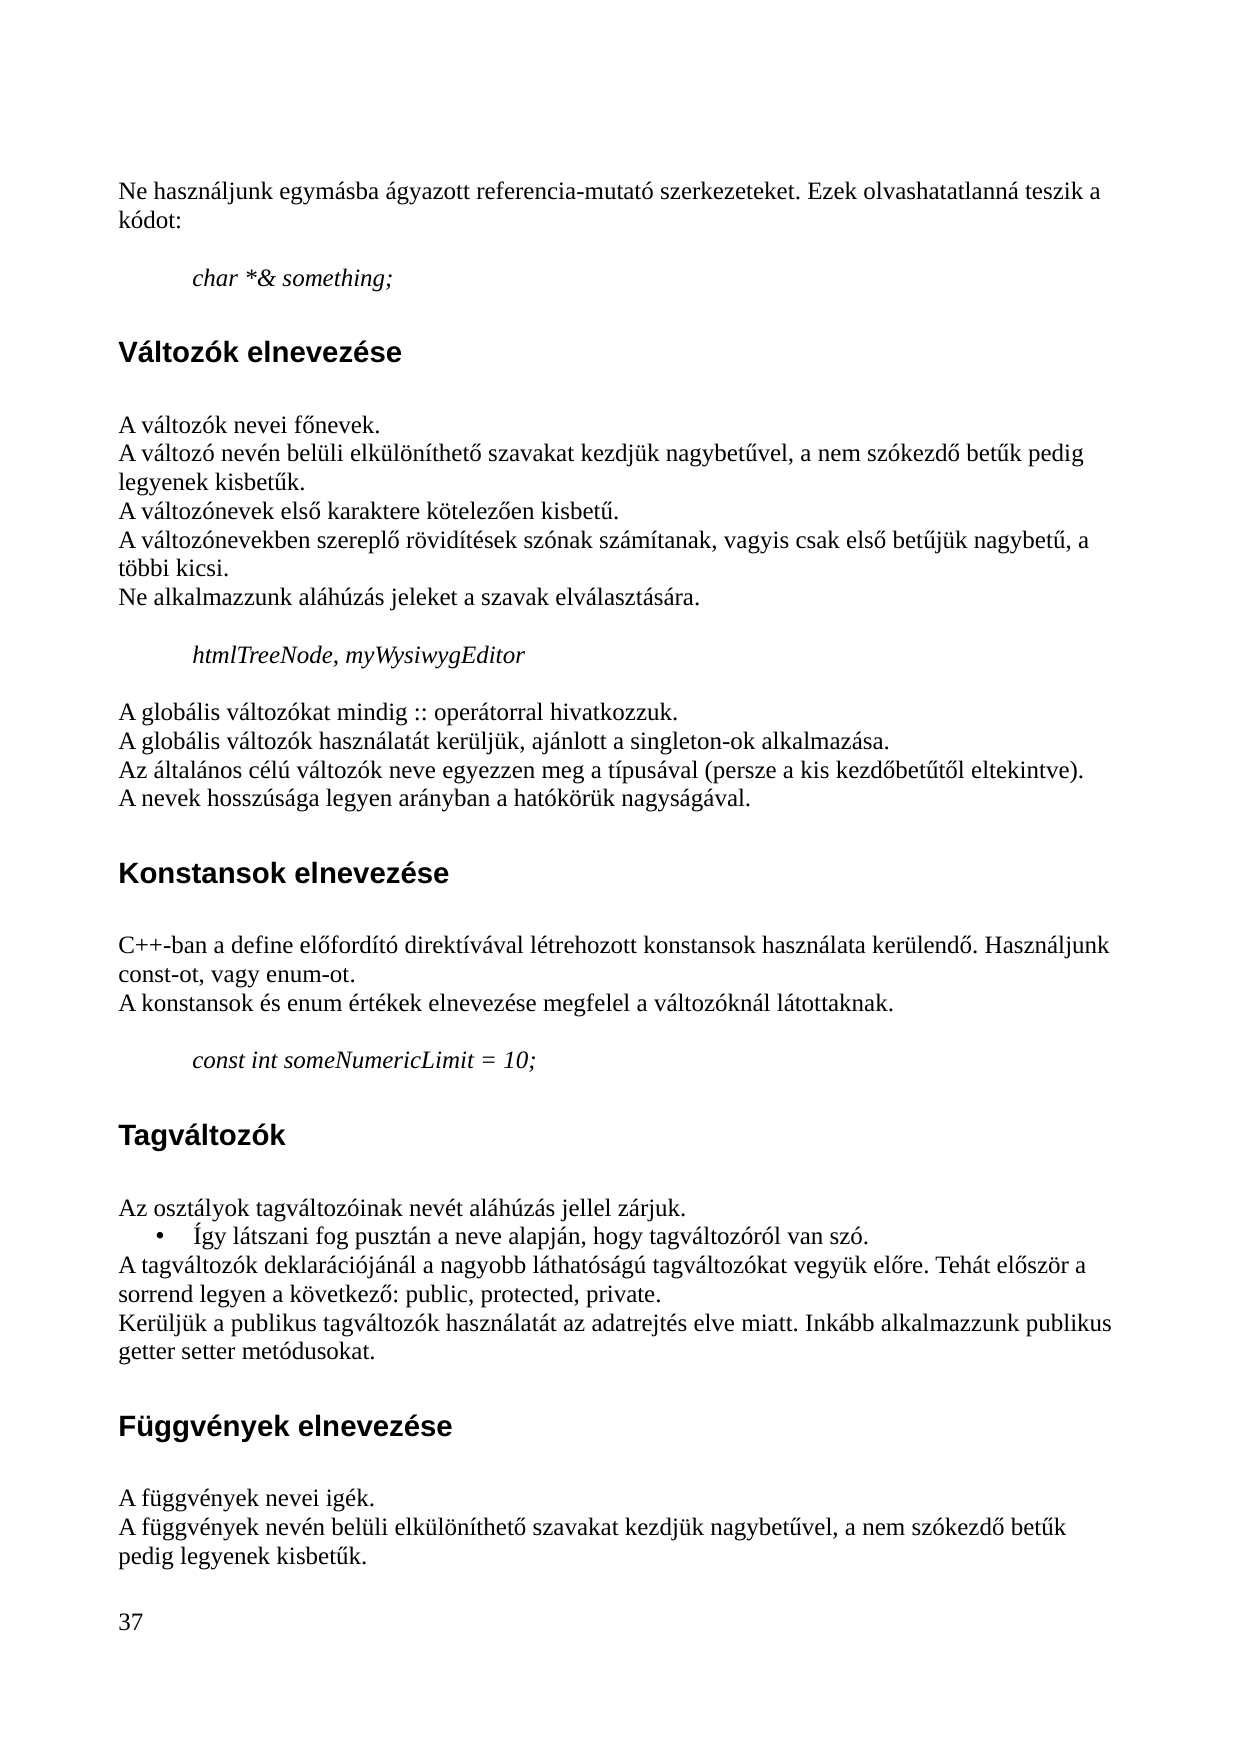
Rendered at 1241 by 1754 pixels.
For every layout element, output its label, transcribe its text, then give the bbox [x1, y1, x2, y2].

subtitle Tagváltozók [118, 1118, 1122, 1151]
text C++-ban a define előfordító direktívával létrehozott konstansok használata kerülendő. Használjunk const-ot, vagy enum-ot. [118, 931, 1122, 988]
text A nevek hosszúsága legyen arányban a hatókörük nagyságával. [118, 783, 1122, 812]
text Ne használjunk egymásba ágyazott referencia-mutató szerkezeteket. Ezek olvashatatlanná teszik a kódot: [118, 176, 1122, 234]
list Így látszani fog pusztán a neve alapján, hogy tagváltozóról van szó. [156, 1221, 1122, 1250]
subtitle Változók elnevezése [118, 335, 1122, 368]
text A globális változók használatát kerüljük, ajánlott a singleton-ok alkalmazása. [118, 726, 1122, 755]
text A tagváltozók deklarációjánál a nagyobb láthatóságú tagváltozókat vegyük előre. Tehát először a sorrend legyen a következő: public, protected, private. [118, 1250, 1122, 1308]
text htmlTreeNode, myWysiwygEditor [118, 640, 1122, 668]
text Az osztályok tagváltozóinak nevét aláhúzás jellel zárjuk. [118, 1193, 1122, 1221]
text A változó nevén belüli elkülöníthető szavakat kezdjük nagybetűvel, a nem szókezdő betűk pedig legyenek kisbetűk. [118, 438, 1122, 496]
text char *& something; [118, 263, 1122, 291]
subtitle Konstansok elnevezése [118, 856, 1122, 889]
text const int someNumericLimit = 10; [118, 1046, 1122, 1074]
text A változónevekben szereplő rövidítések szónak számítanak, vagyis csak első betűjük nagybetű, a többi kicsi. [118, 525, 1122, 582]
subtitle Függvények elnevezése [118, 1408, 1122, 1442]
text A függvények nevei igék. [118, 1483, 1122, 1512]
text A változók nevei főnevek. [118, 410, 1122, 438]
text A konstansok és enum értékek elnevezése megfelel a változóknál látottaknak. [118, 988, 1122, 1017]
text Ne alkalmazzunk aláhúzás jeleket a szavak elválasztására. [118, 582, 1122, 611]
text A változónevek első karaktere kötelezően kisbetű. [118, 496, 1122, 525]
text Kerüljük a publikus tagváltozók használatát az adatrejtés elve miatt. Inkább alkalmazzunk publikus getter setter metódusokat. [118, 1308, 1122, 1365]
text A függvények nevén belüli elkülöníthető szavakat kezdjük nagybetűvel, a nem szókezdő betűk pedig legyenek kisbetűk. [118, 1512, 1122, 1570]
text Az általános célú változók neve egyezzen meg a típusával (persze a kis kezdőbetűtől eltekintve). [118, 755, 1122, 783]
text A globális változókat mindig :: operátorral hivatkozzuk. [118, 697, 1122, 726]
